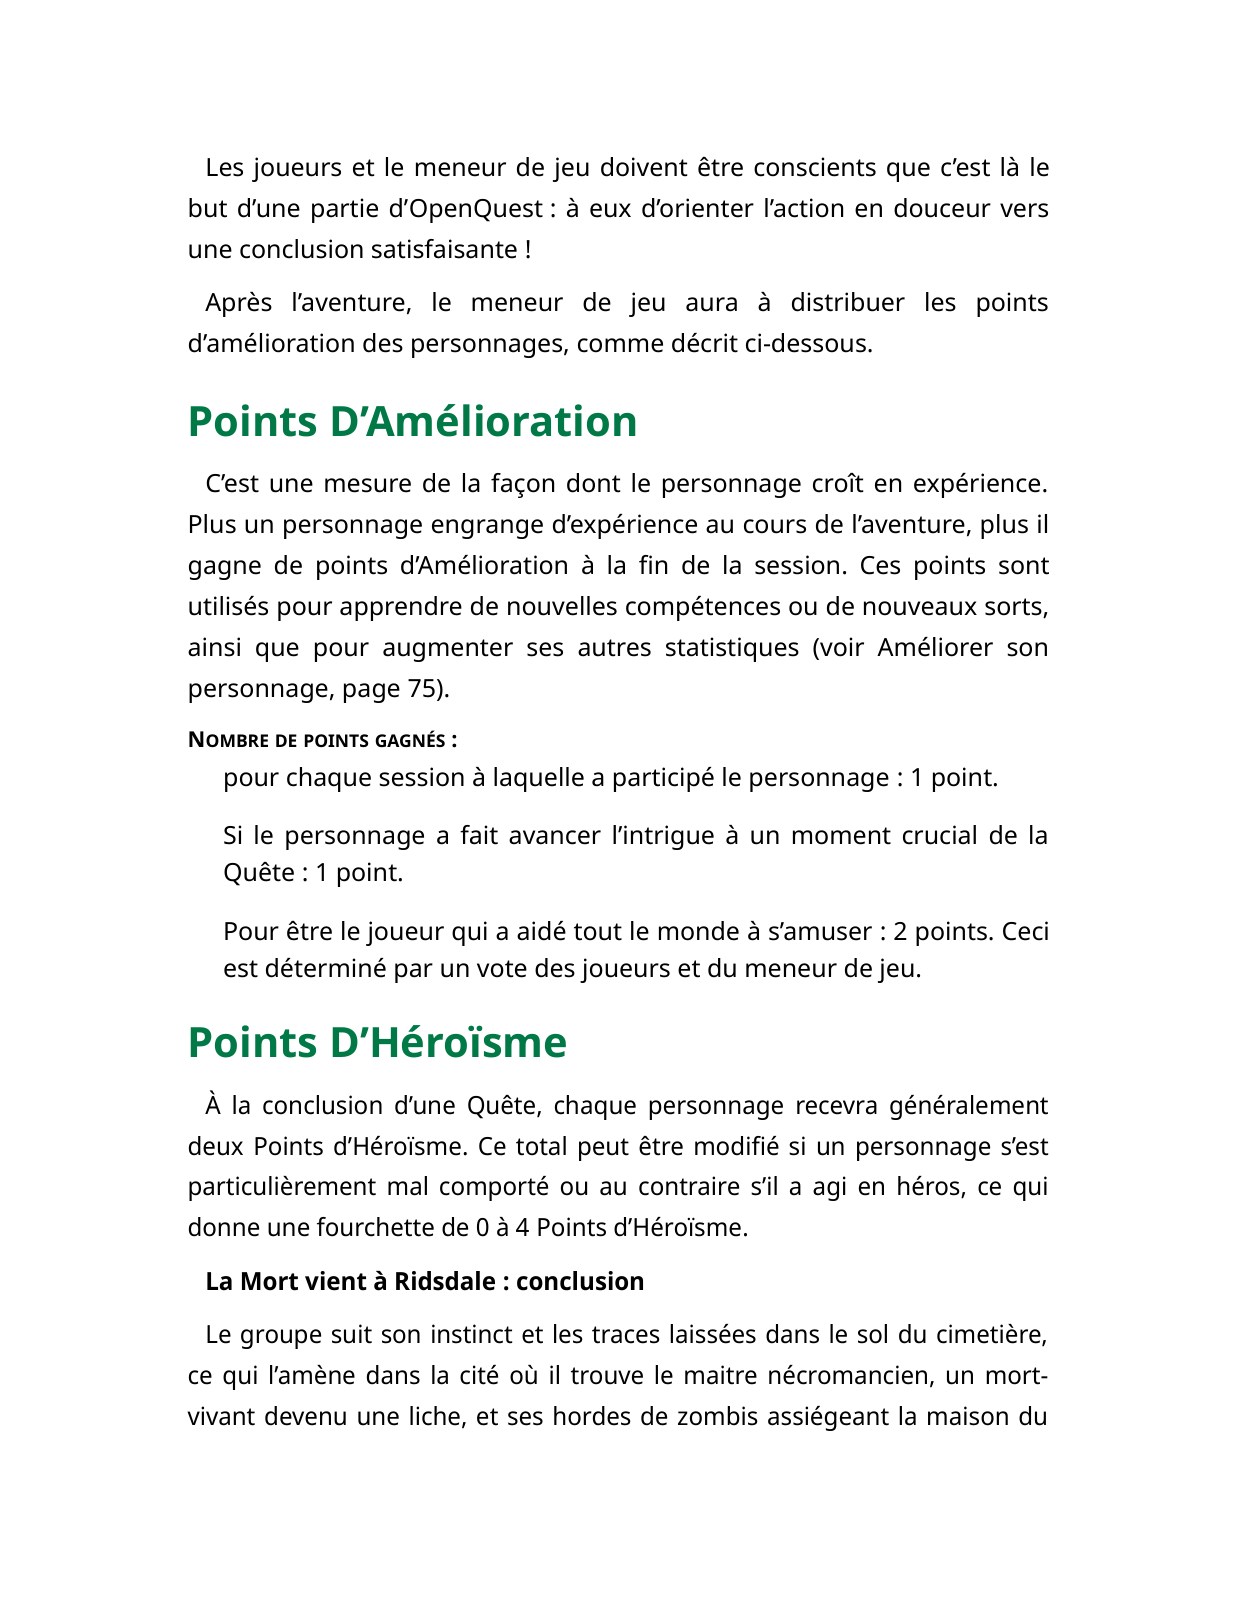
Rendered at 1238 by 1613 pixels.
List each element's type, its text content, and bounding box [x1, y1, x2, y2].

text C’est une mesure de la façon dont le personnage croît en expérience. Plus un personnage engrange d’expérience au cours de l’aventure, plus il gagne de points d’Amélioration à la fin de la session. Ces points sont utilisés pour apprendre de nouvelles compétences ou de nouveaux sorts, ainsi que pour augmenter ses autres statistiques (voir Améliorer son personnage, page 75). [187, 466, 1050, 704]
text Le groupe suit son instinct et les traces laissées dans le sol du cimetière, ce qui l’amène dans la cité où il trouve le maitre nécromancien, un mort-vivant devenu une liche, et ses hordes de zombis assiégeant la maison du [187, 1316, 1050, 1432]
list Si le personnage a fait avancer l’intrigue à un moment crucial de la Quête : 1 point. [223, 817, 1050, 889]
text Nombre de points gagnés : [187, 723, 1050, 753]
list pour chaque session à laquelle a participé le personnage : 1 point. [223, 759, 1050, 793]
text À la conclusion d’une Quête, chaque personnage recevra généralement deux Points d’Héroïsme. Ce total peut être modifié si un personnage s’est particulièrement mal comporté ou au contraire s’il a agi en héros, ce qui donne une fourchette de 0 à 4 Points d’Héroïsme. [187, 1087, 1050, 1244]
text Points D’Amélioration [187, 392, 1050, 448]
list Pour être le joueur qui a aidé tout le monde à s’amuser : 2 points. Ceci est déterminé par un vote des joueurs et du meneur de jeu. [223, 913, 1050, 984]
text Les joueurs et le meneur de jeu doivent être conscients que c’est là le but d’une partie d’OpenQuest : à eux d’orienter l’action en douceur vers une conclusion satisfaisante ! [187, 150, 1050, 266]
text Après l’aventure, le meneur de jeu aura à distribuer les points d’amélioration des personnages, comme décrit ci-dessous. [187, 285, 1050, 360]
text Points D’Héroïsme [187, 1013, 1050, 1070]
text La Mort vient à Ridsdale : conclusion [187, 1263, 1050, 1297]
